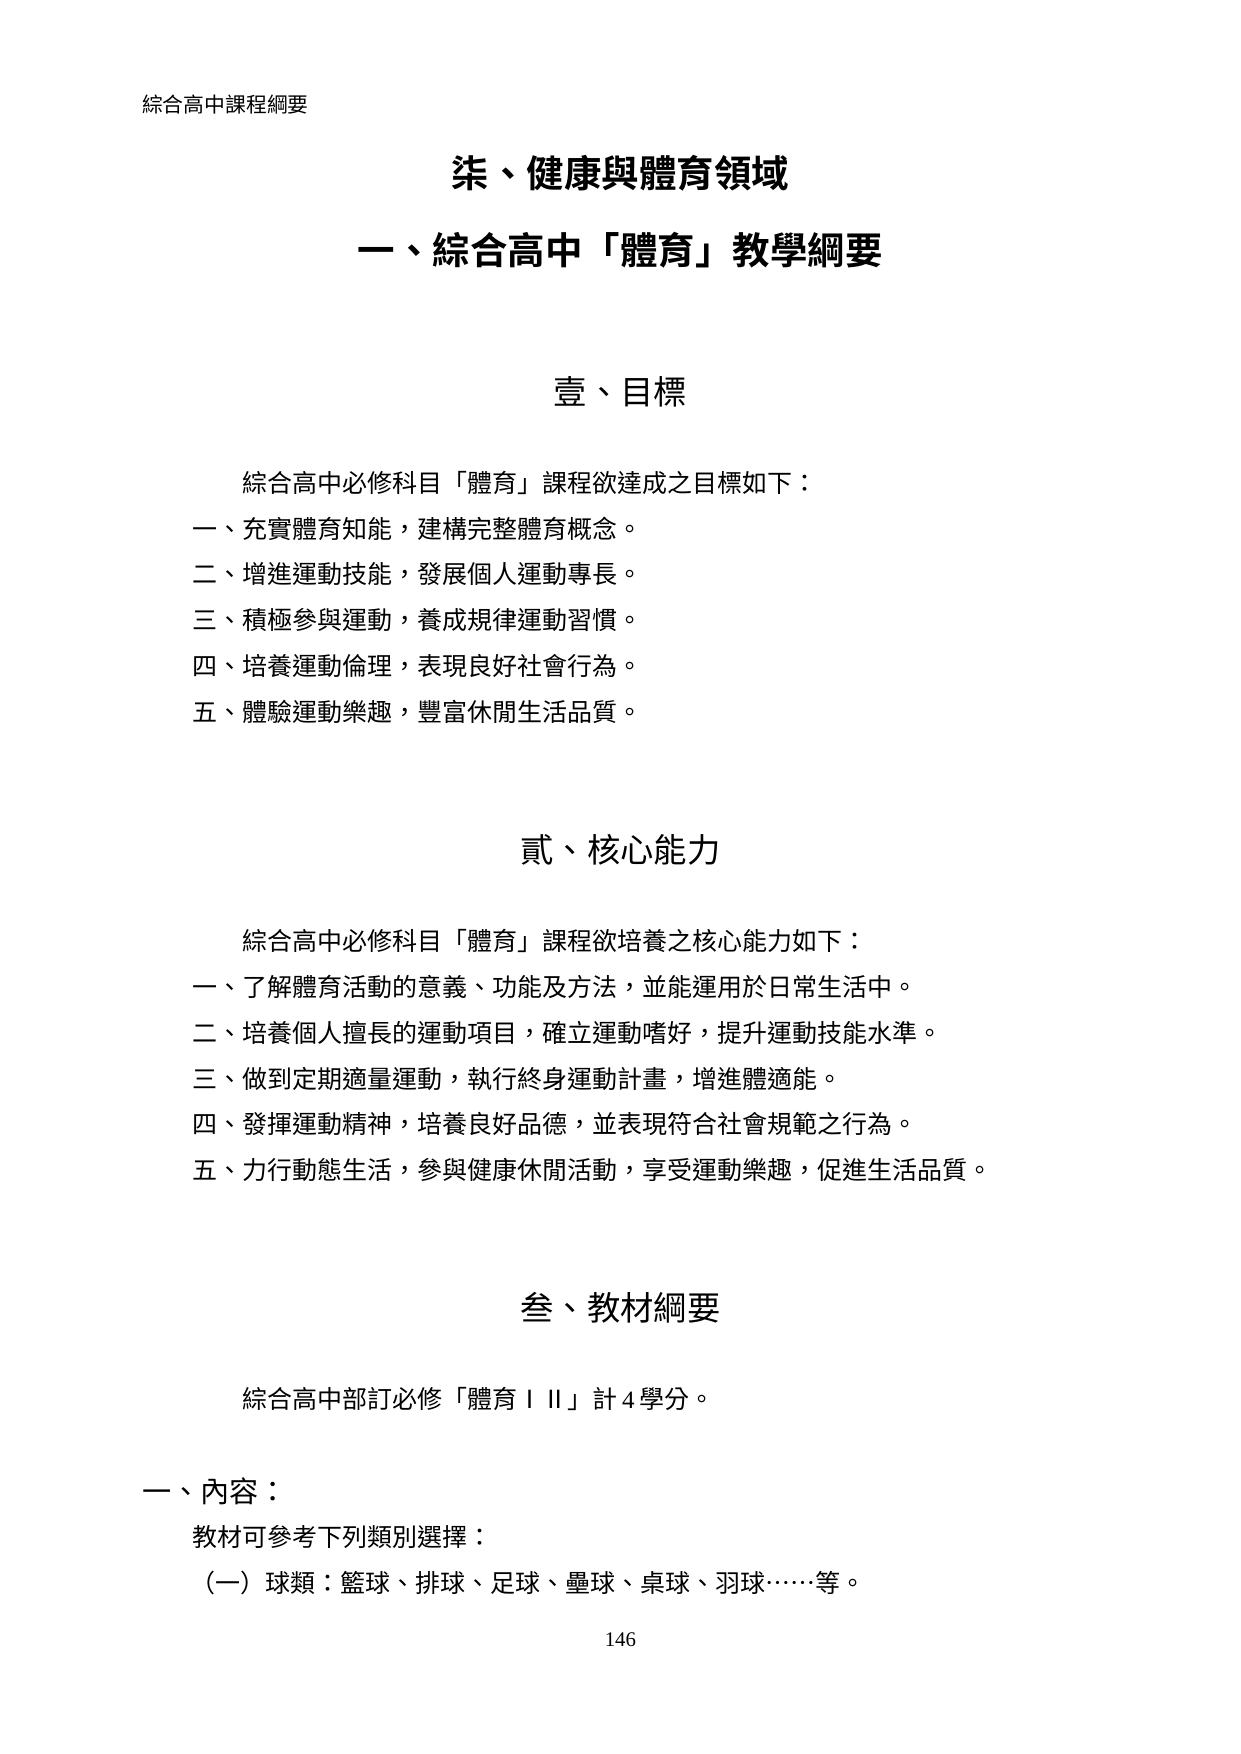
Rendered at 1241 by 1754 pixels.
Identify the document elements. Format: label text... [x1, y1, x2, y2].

text 二、增進運動技能，發展個人運動專長。 [192, 550, 1098, 596]
text 一、綜合高中「體育」教學綱要 [142, 221, 1098, 275]
text 教材可參考下列類別選擇： [192, 1513, 1098, 1558]
text 柒、健康與體育領域 [142, 144, 1098, 198]
text 一、內容： [142, 1467, 1098, 1513]
text 四、培養運動倫理，表現良好社會行為。 [192, 642, 1098, 688]
text 貳、核心能力 [142, 802, 1098, 894]
text 綜合高中必修科目「體育」課程欲培養之核心能力如下： [192, 917, 1098, 963]
text 三、做到定期適量運動，執行終身運動計畫，增進體適能。 [192, 1054, 1098, 1100]
text 綜合高中必修科目「體育」課程欲達成之目標如下： [192, 458, 1098, 504]
text 五、體驗運動樂趣，豐富休閒生活品質。 [192, 688, 1098, 733]
text 壹、目標 [142, 344, 1098, 436]
text 一、了解體育活動的意義、功能及方法，並能運用於日常生活中。 [192, 963, 1098, 1008]
text 二、培養個人擅長的運動項目，確立運動嗜好，提升運動技能水準。 [192, 1008, 1098, 1054]
text 四、發揮運動精神，培養良好品德，並表現符合社會規範之行為。 [192, 1100, 1098, 1146]
text 綜合高中部訂必修「體育ⅠⅡ」計4學分。 [192, 1375, 1098, 1421]
text 一、充實體育知能，建構完整體育概念。 [192, 504, 1098, 550]
text （一）球類：籃球、排球、足球、壘球、桌球、羽球……等。 [190, 1558, 1098, 1604]
text 三、積極參與運動，養成規律運動習慣。 [192, 596, 1098, 642]
text 五、力行動態生活，參與健康休閒活動，享受運動樂趣，促進生活品質。 [192, 1146, 1098, 1192]
text 叁、教材綱要 [142, 1261, 1098, 1352]
